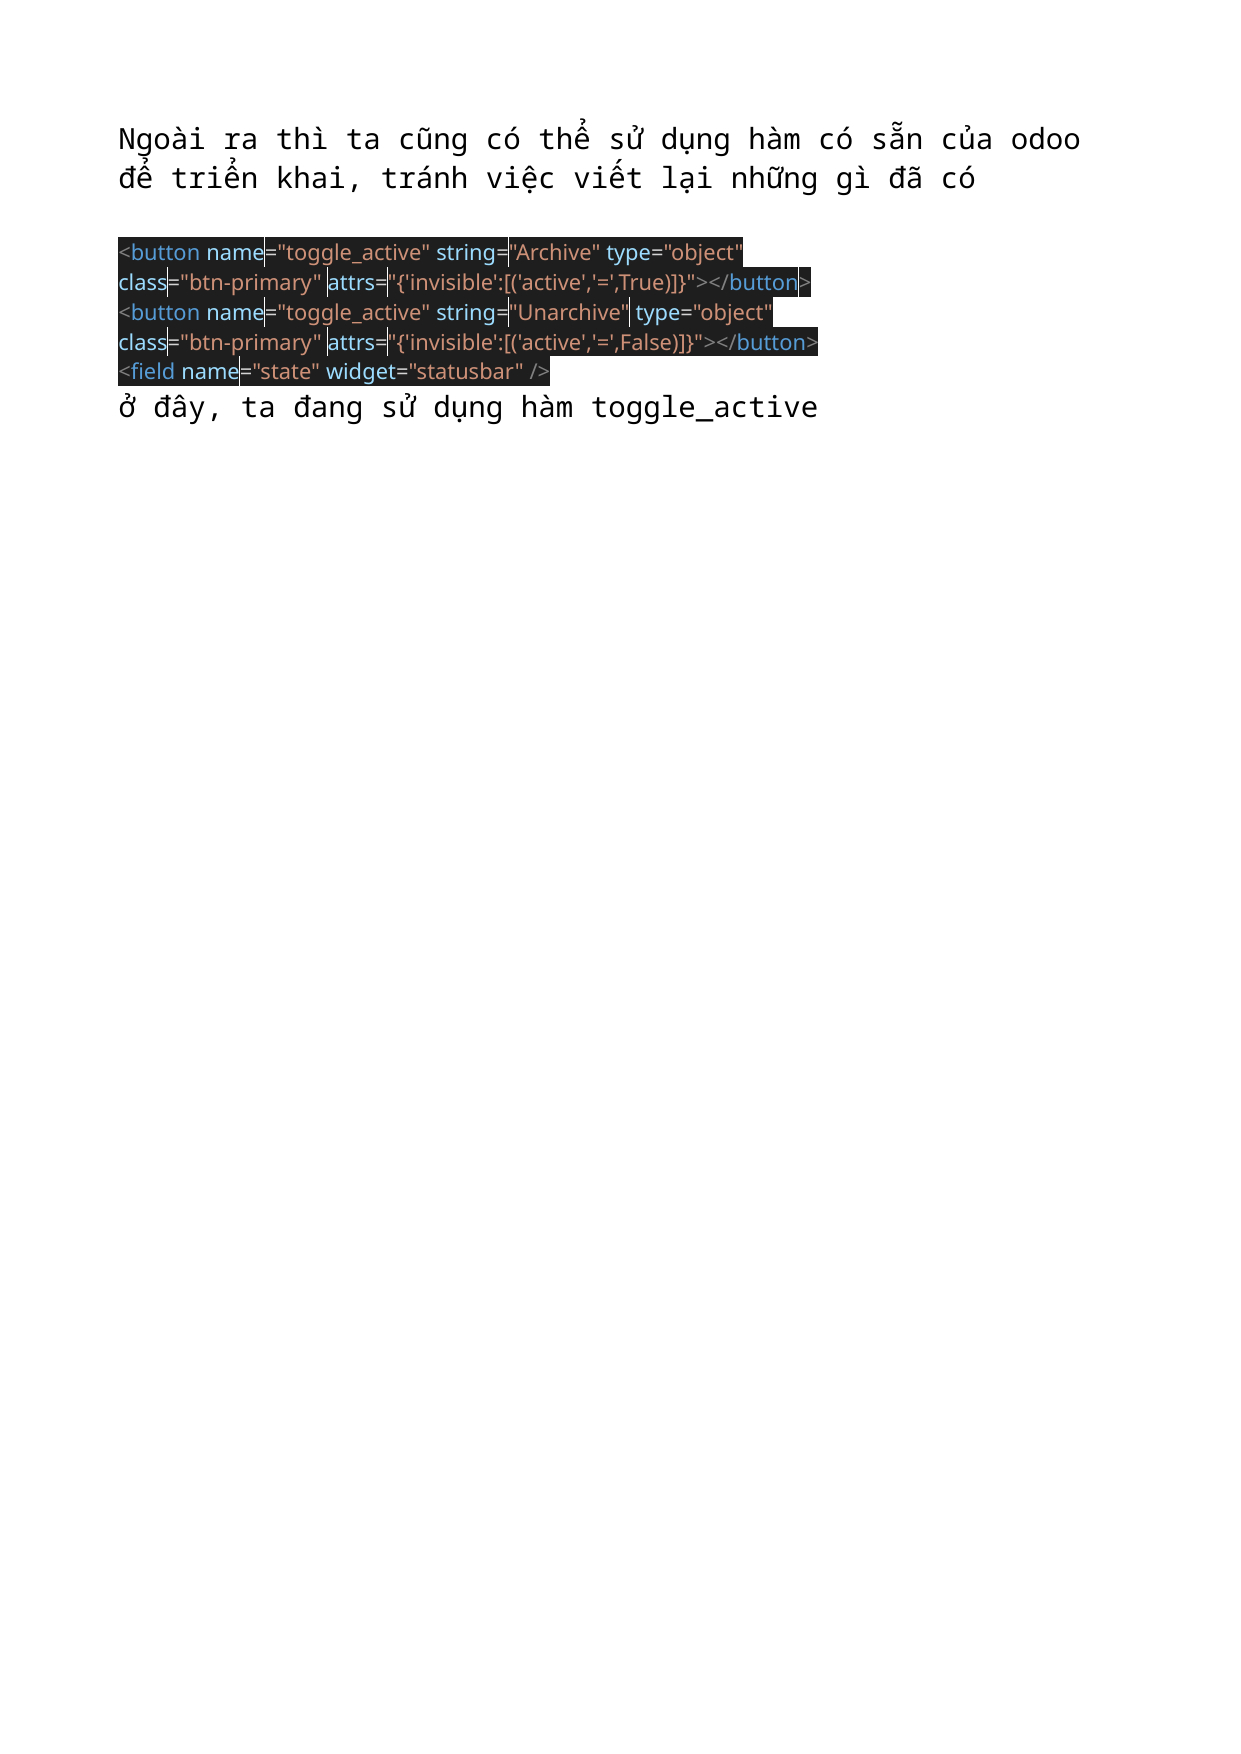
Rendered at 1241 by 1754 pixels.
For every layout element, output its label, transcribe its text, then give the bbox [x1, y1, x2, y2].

text ở đây, ta đang sử dụng hàm toggle_active [118, 386, 1122, 426]
text <button name="toggle_active" string="Unarchive" type="object" [118, 297, 1122, 327]
text <field name="state" widget="statusbar" /> [118, 356, 1122, 386]
text <button name="toggle_active" string="Archive" type="object" [118, 237, 1122, 267]
text class="btn-primary" attrs="{'invisible':[('active','=',False)]}"></button> [118, 327, 1122, 356]
text Ngoài ra thì ta cũng có thể sử dụng hàm có sẵn của odoo để triển khai, tránh việc viết lại những gì đã có [118, 118, 1122, 197]
text class="btn-primary" attrs="{'invisible':[('active','=',True)]}"></button> [118, 267, 1122, 297]
